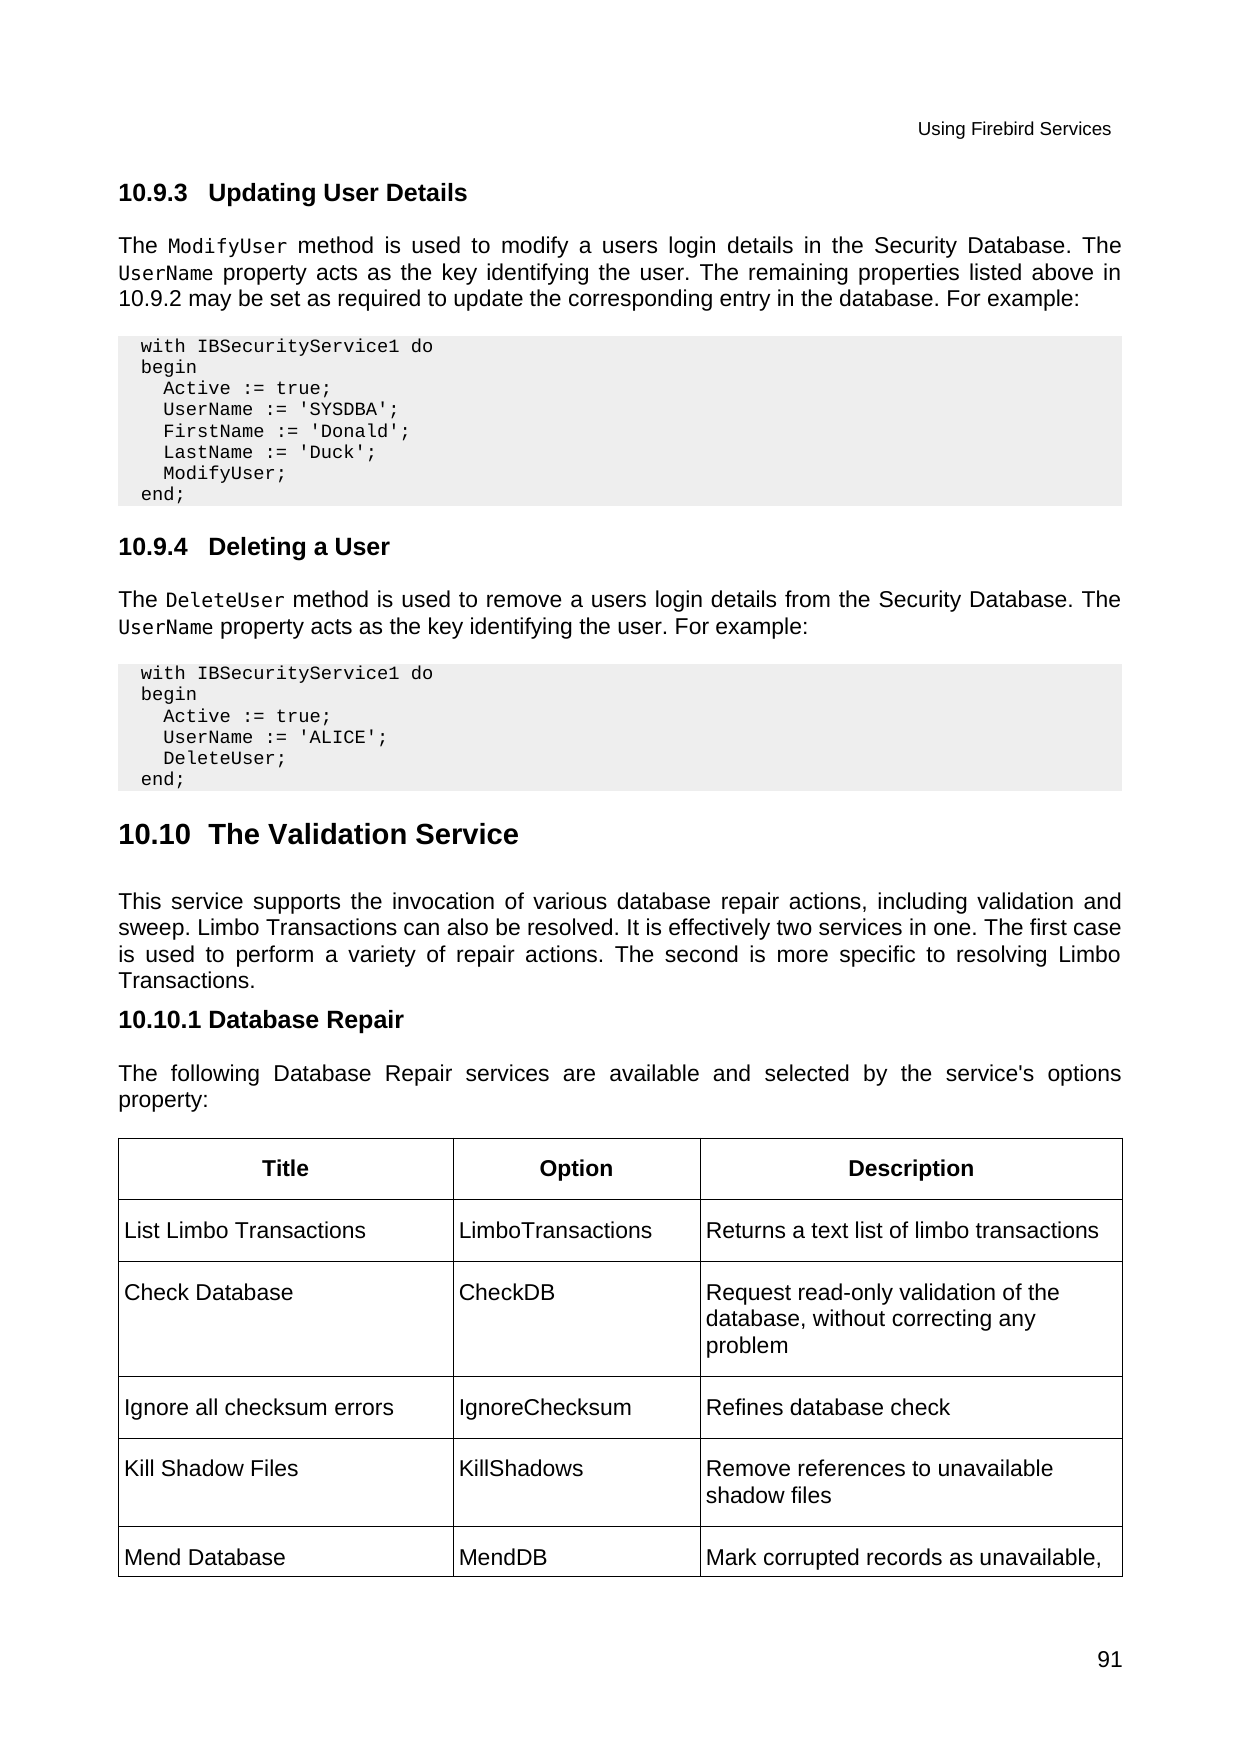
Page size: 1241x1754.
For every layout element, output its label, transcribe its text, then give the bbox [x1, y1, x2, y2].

text ModifyUser; [118, 464, 1122, 485]
subtitle Updating User Details [118, 178, 1122, 207]
text UserName := 'SYSDBA'; [118, 400, 1122, 421]
text begin [118, 685, 1122, 706]
text This service supports the invocation of various database repair actions, including validation and sweep. Limbo Transactions can also be resolved. It is effectively two services in one. The first case is used to perform a variety of repair actions. The second is more specific to resolving Limbo Transactions. [118, 888, 1122, 993]
text Active := true; [118, 706, 1122, 728]
text with IBSecurityService1 do [118, 664, 1122, 685]
table_cell Mark corrupted records as unavailable, [701, 1527, 1122, 1576]
text end; [118, 485, 1122, 506]
table_cell Check Database [119, 1262, 453, 1376]
text begin [118, 358, 1122, 379]
subtitle Deleting a User [118, 532, 1122, 561]
text The ModifyUser method is used to modify a users login details in the Security Database. The UserName property acts as the key identifying the user. The remaining properties listed above in 10.9.2 may be set as required to update the corresponding entry in the database. For example: [118, 232, 1122, 311]
table_header Title [119, 1139, 453, 1199]
text Active := true; [118, 379, 1122, 400]
subtitle Database Repair [118, 1005, 1122, 1034]
table_cell CheckDB [454, 1262, 700, 1376]
table_cell Returns a text list of limbo transactions [701, 1200, 1122, 1261]
table_cell KillShadows [454, 1439, 700, 1526]
table_cell Remove references to unavailable shadow files [701, 1439, 1122, 1526]
text DeleteUser; [118, 749, 1122, 770]
table_cell Kill Shadow Files [119, 1439, 453, 1526]
text The DeleteUser method is used to remove a users login details from the Security Database. The UserName property acts as the key identifying the user. For example: [118, 586, 1122, 639]
text The following Database Repair services are available and selected by the service's options property: [118, 1060, 1122, 1112]
text FirstName := 'Donald'; [118, 421, 1122, 443]
text with IBSecurityService1 do [118, 336, 1122, 358]
text LastName := 'Duck'; [118, 443, 1122, 464]
table_cell LimboTransactions [454, 1200, 700, 1261]
table_cell IgnoreChecksum [454, 1377, 700, 1438]
text UserName := 'ALICE'; [118, 728, 1122, 749]
subtitle The Validation Service [118, 817, 1122, 851]
text end; [118, 770, 1122, 791]
table_header Description [701, 1139, 1122, 1199]
table_cell Request read-only validation of the database, without correcting any problem [701, 1262, 1122, 1376]
table_cell Mend Database [119, 1527, 453, 1576]
table_cell Refines database check [701, 1377, 1122, 1438]
table_cell List Limbo Transactions [119, 1200, 453, 1261]
table_cell Ignore all checksum errors [119, 1377, 453, 1438]
table_cell MendDB [454, 1527, 700, 1576]
table_header Option [454, 1139, 700, 1199]
